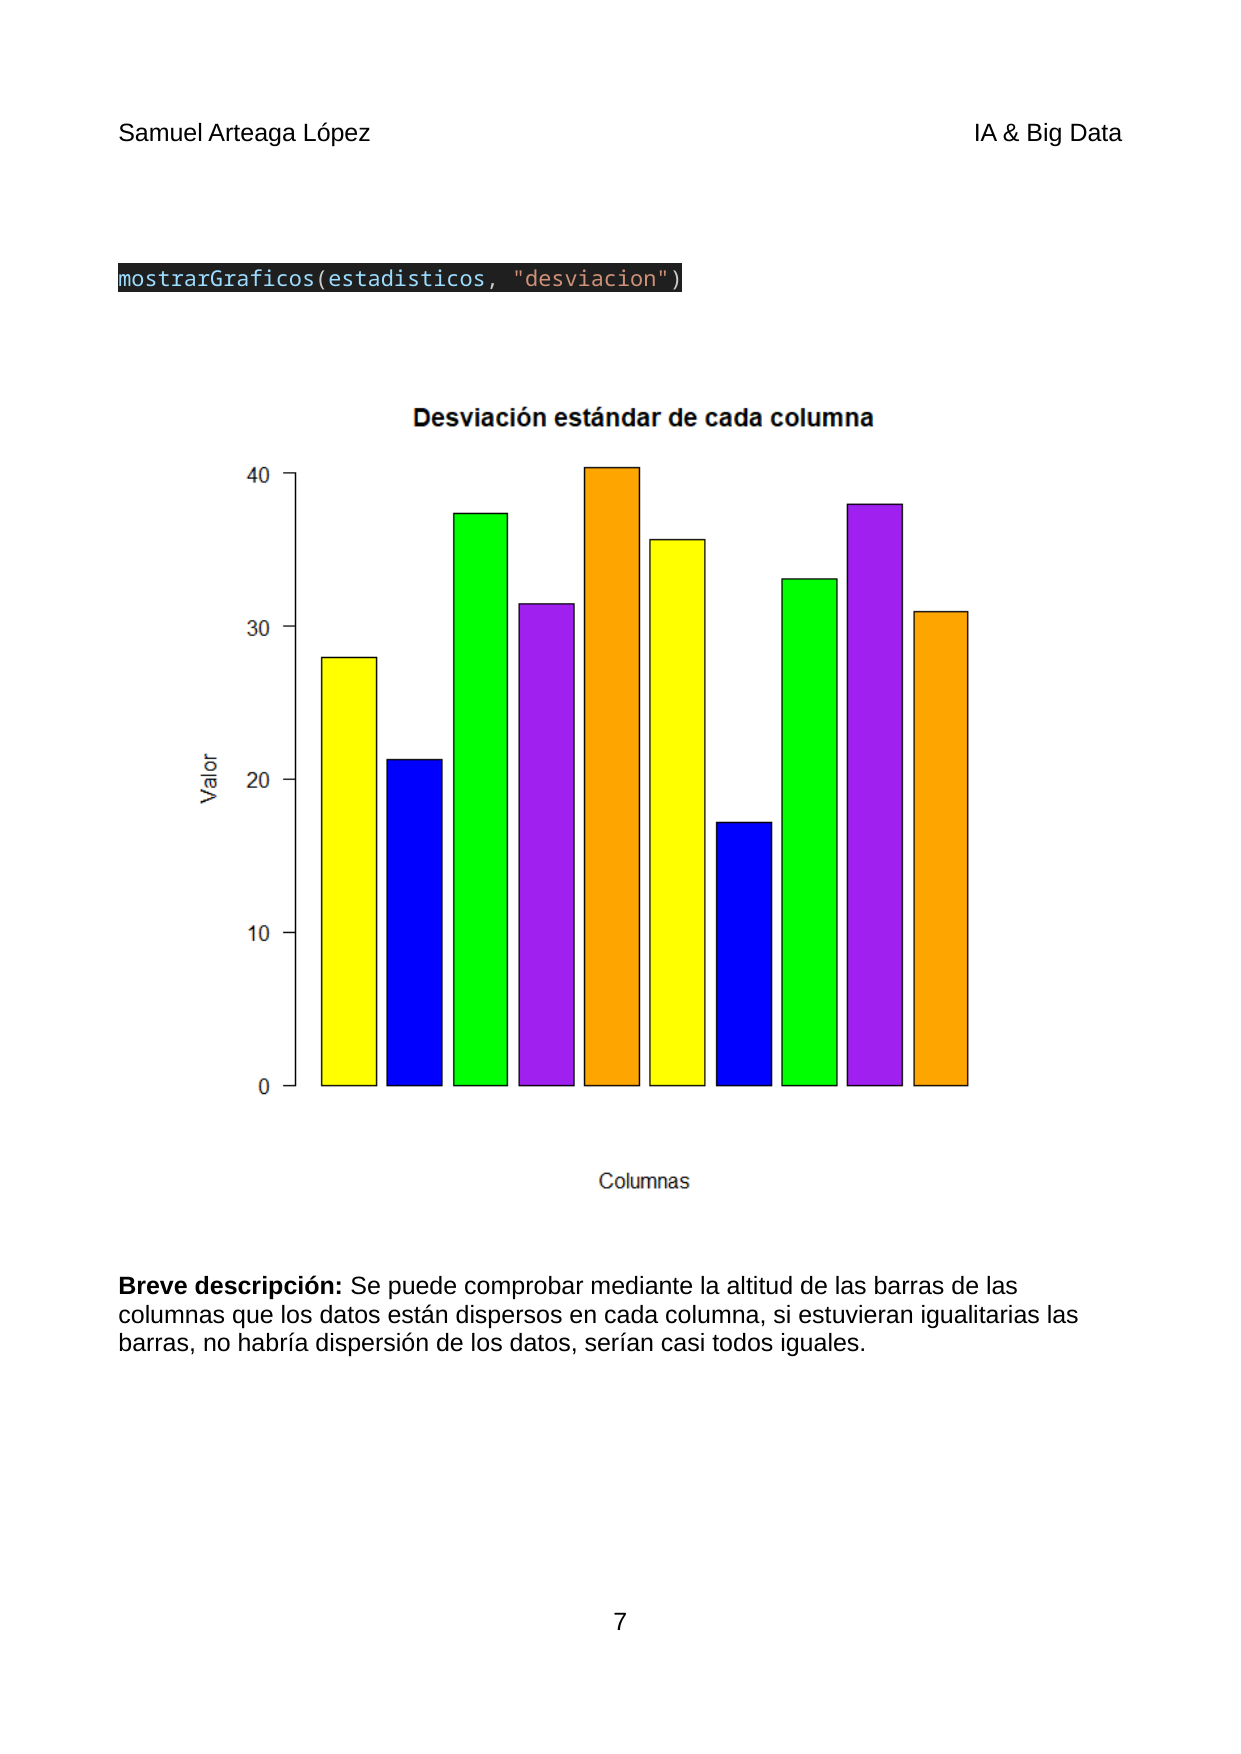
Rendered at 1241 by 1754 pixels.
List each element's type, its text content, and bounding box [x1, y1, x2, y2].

text mostrarGraficos(estadisticos, "desviacion") [118, 263, 1122, 292]
picture [193, 366, 1047, 1220]
text Breve descripción: Se puede comprobar mediante la altitud de las barras de las columnas que los datos están dispersos en cada columna, si estuvieran igualitarias las barras, no habría dispersión de los datos, serían casi todos iguales. [118, 1271, 1122, 1357]
